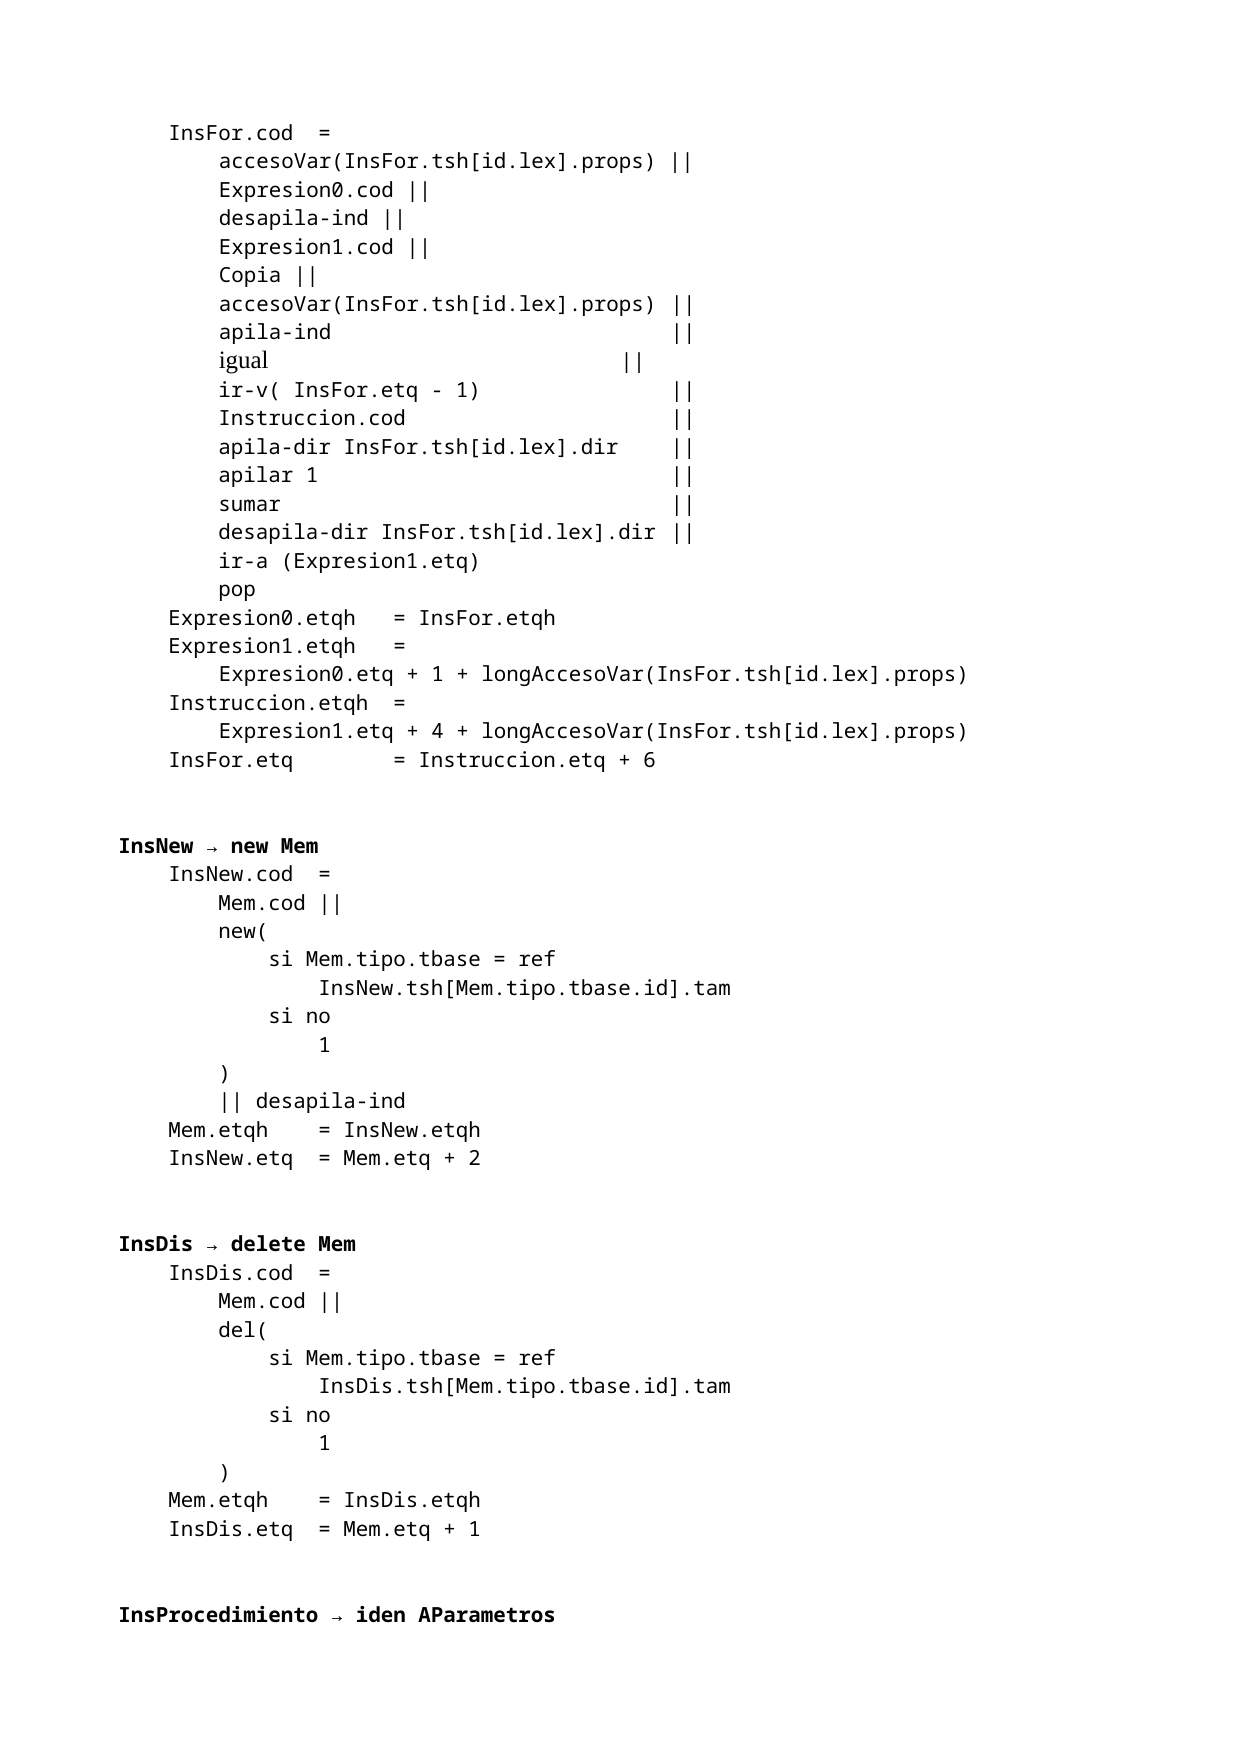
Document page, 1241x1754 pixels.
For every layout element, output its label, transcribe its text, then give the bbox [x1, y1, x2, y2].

text InsNew → new Mem [118, 831, 1122, 859]
text InsDis → delete Mem [118, 1229, 1122, 1258]
text Instruccion.etqh = [118, 688, 1122, 716]
text del( [118, 1315, 1122, 1343]
text InsFor.cod = [118, 118, 1122, 147]
text InsDis.etq = Mem.etq + 1 [118, 1514, 1122, 1542]
text apila-ind || [118, 317, 1122, 346]
text InsProcedimiento → iden AParametros [118, 1600, 1122, 1628]
text ir-a (Expresion1.etq) [118, 546, 1122, 574]
text Expresion1.etqh = [118, 631, 1122, 659]
text InsNew.tsh[Mem.tipo.tbase.id].tam [118, 973, 1122, 1001]
text ir-v( InsFor.etq - 1) || [118, 375, 1122, 403]
text Mem.etqh = InsDis.etqh [118, 1485, 1122, 1514]
text Mem.cod || [118, 888, 1122, 916]
text pop [118, 574, 1122, 603]
text 1 [118, 1428, 1122, 1457]
text si no [118, 1001, 1122, 1030]
text Expresion1.cod || [118, 232, 1122, 260]
text desapila-ind || [118, 203, 1122, 232]
text new( [118, 916, 1122, 944]
text InsDis.cod = [118, 1258, 1122, 1286]
text accesoVar(InsFor.tsh[id.lex].props) || [118, 289, 1122, 317]
text InsDis.tsh[Mem.tipo.tbase.id].tam [118, 1372, 1122, 1400]
text desapila-dir InsFor.tsh[id.lex].dir || [118, 517, 1122, 546]
text Copia || [118, 260, 1122, 289]
text || desapila-ind [118, 1087, 1122, 1115]
text Expresion1.etq + 4 + longAccesoVar(InsFor.tsh[id.lex].props) [118, 716, 1122, 745]
text Mem.etqh = InsNew.etqh [118, 1115, 1122, 1143]
text sumar || [118, 489, 1122, 517]
text Expresion0.etqh = InsFor.etqh [118, 603, 1122, 631]
text InsNew.etq = Mem.etq + 2 [118, 1143, 1122, 1172]
text Mem.cod || [118, 1286, 1122, 1315]
text ) [118, 1058, 1122, 1087]
text si Mem.tipo.tbase = ref [118, 944, 1122, 973]
text Expresion0.etq + 1 + longAccesoVar(InsFor.tsh[id.lex].props) [118, 659, 1122, 688]
text igual || [118, 346, 1122, 375]
text ) [118, 1457, 1122, 1485]
text 1 [118, 1030, 1122, 1058]
text Instruccion.cod || [118, 403, 1122, 432]
text apila-dir InsFor.tsh[id.lex].dir || [118, 432, 1122, 460]
text Expresion0.cod || [118, 175, 1122, 203]
text apilar 1 || [118, 460, 1122, 489]
text accesoVar(InsFor.tsh[id.lex].props) || [118, 147, 1122, 175]
text si Mem.tipo.tbase = ref [118, 1343, 1122, 1372]
text InsNew.cod = [118, 859, 1122, 888]
text InsFor.etq = Instruccion.etq + 6 [118, 745, 1122, 773]
text si no [118, 1400, 1122, 1428]
